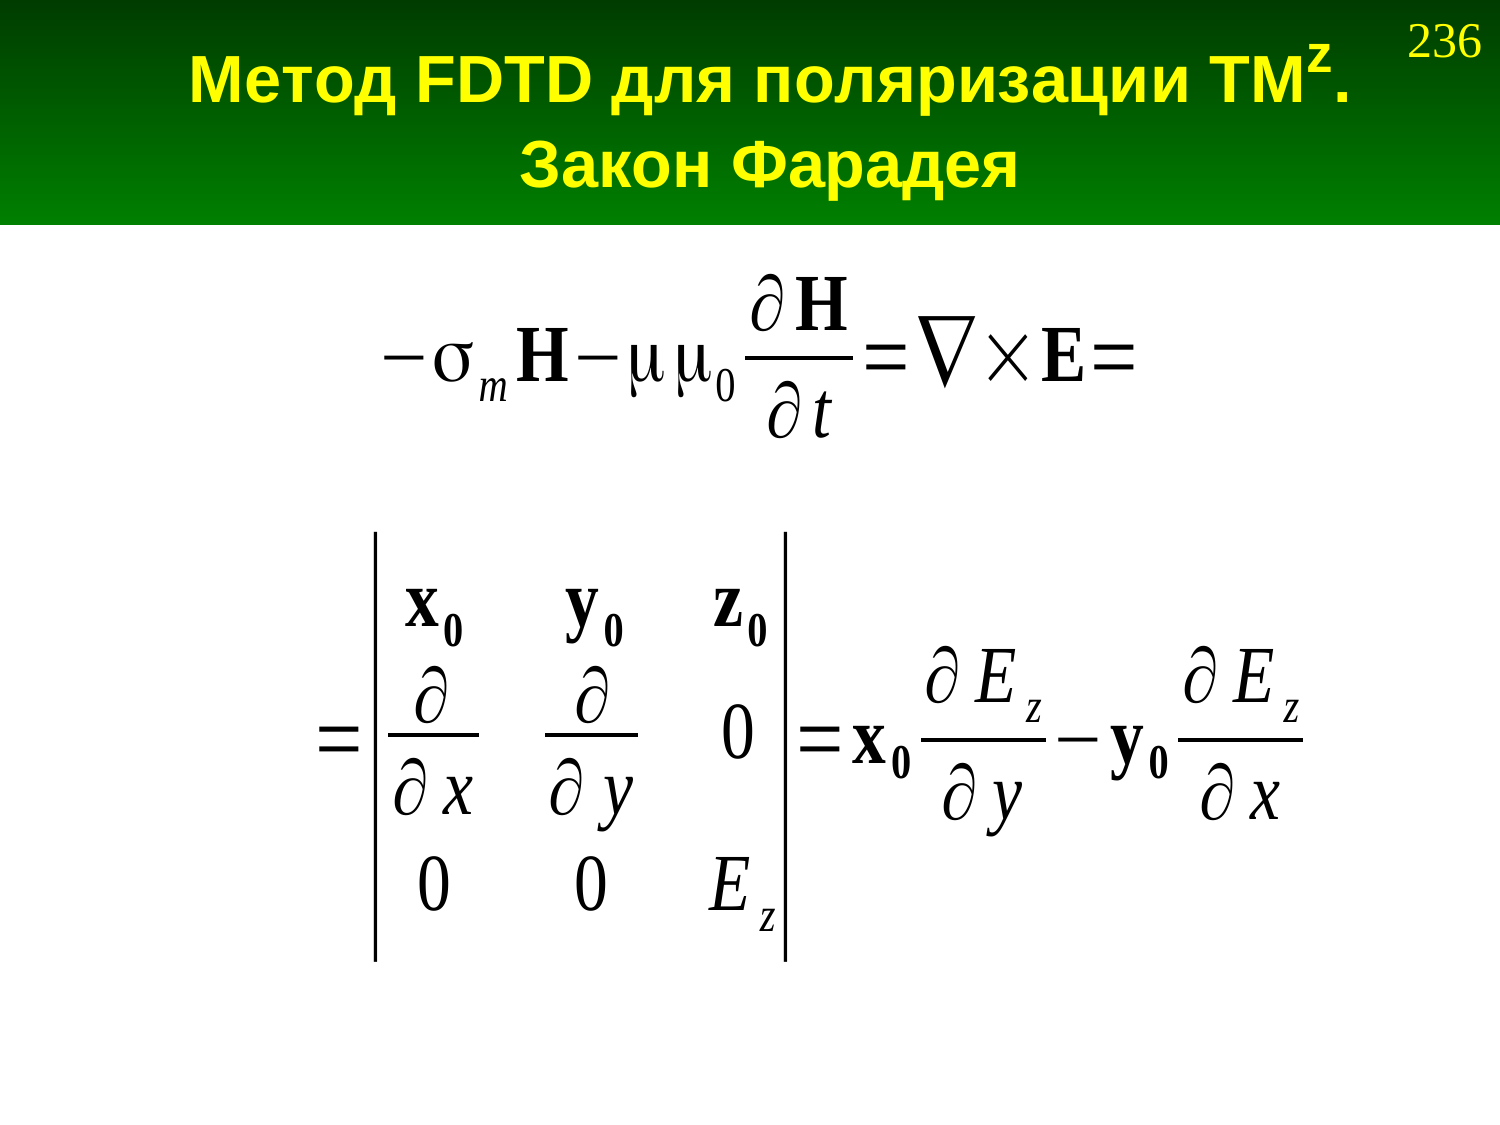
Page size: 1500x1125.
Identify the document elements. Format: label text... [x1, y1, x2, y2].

title Метод FDTD для поляризации TMz. Закон Фарадея [100, 2, 1441, 209]
chart [360, 259, 1160, 454]
chart [295, 525, 1324, 962]
